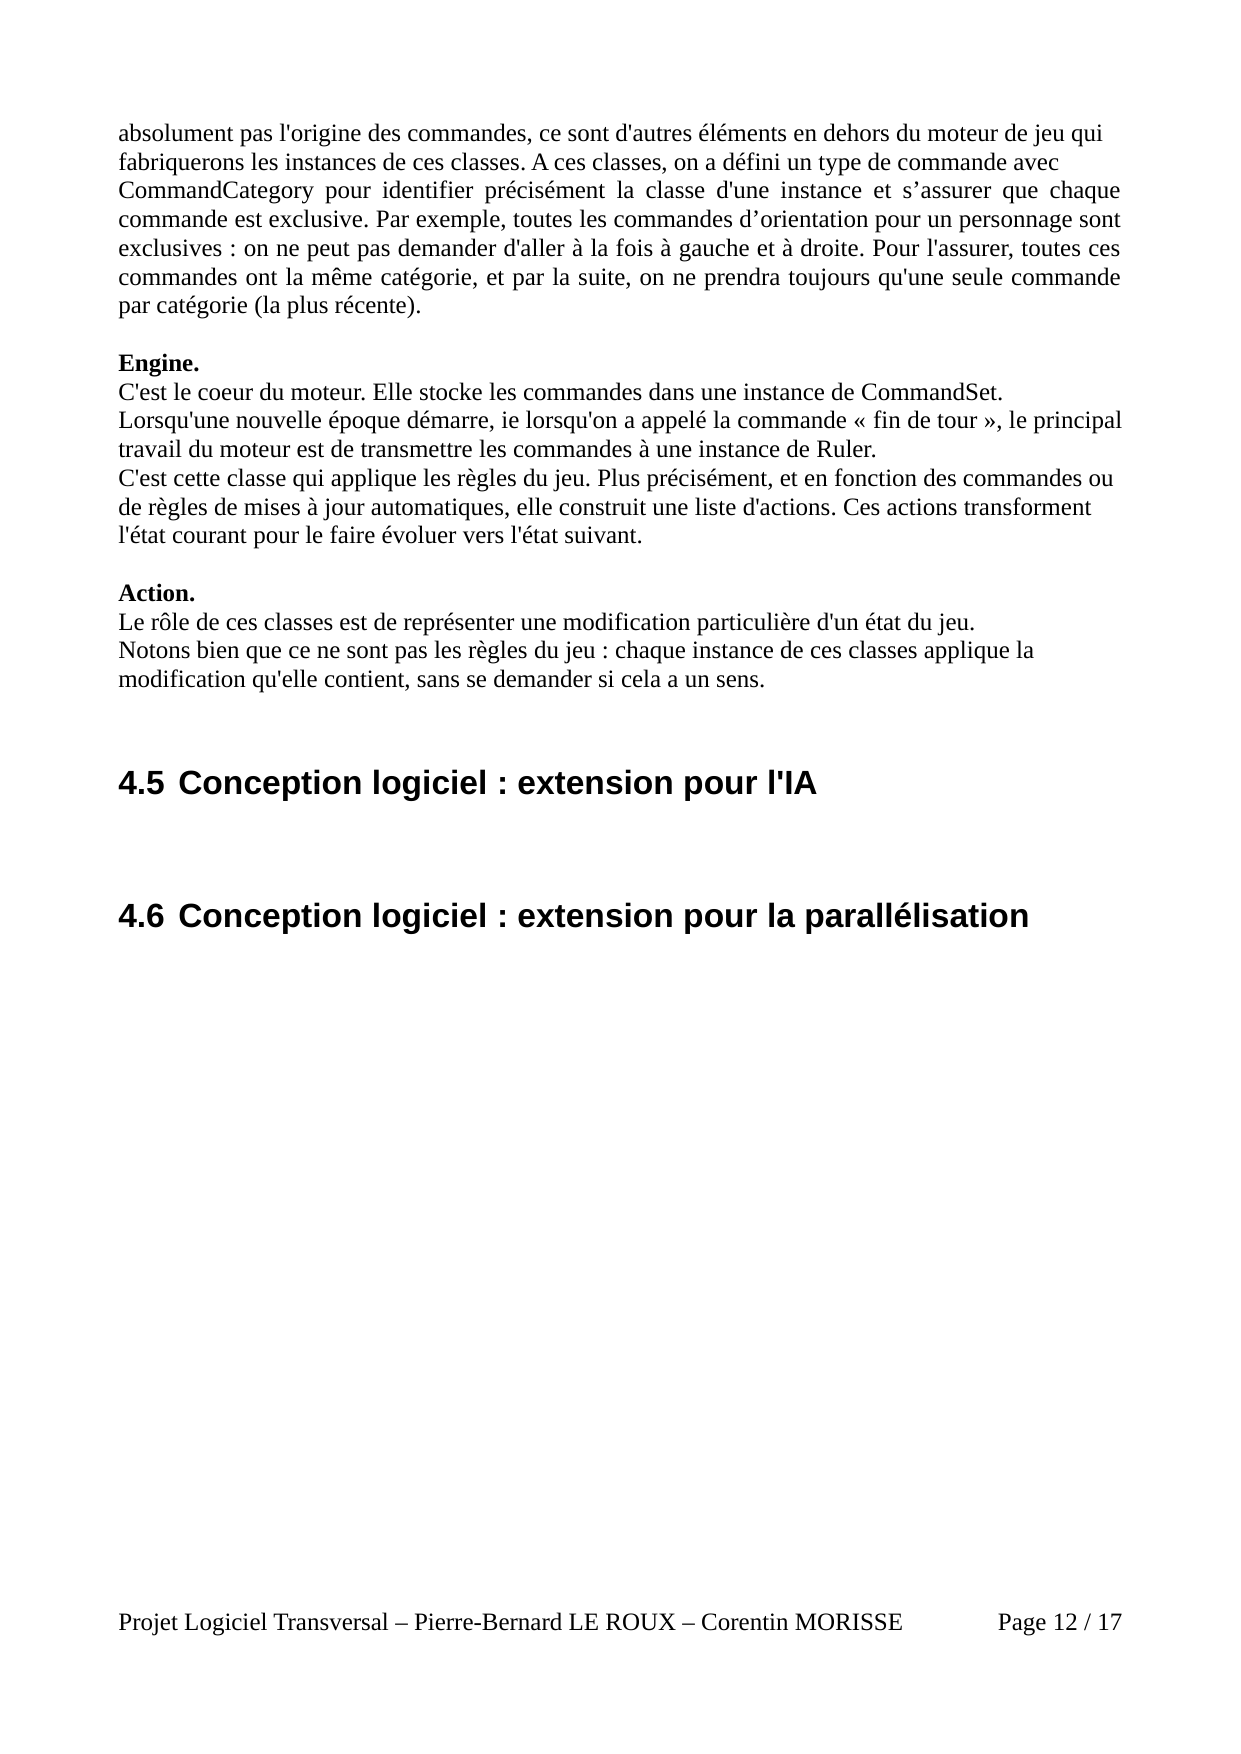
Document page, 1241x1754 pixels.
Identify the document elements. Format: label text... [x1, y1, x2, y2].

text de règles de mises à jour automatiques, elle construit une liste d'actions. Ces actions transforment [118, 492, 1122, 521]
text fabriquerons les instances de ces classes. A ces classes, on a défini un type de commande avec [118, 147, 1122, 176]
subtitle Conception logiciel : extension pour la parallélisation [118, 896, 1122, 934]
text CommandCategory pour identifier précisément la classe d'une instance et s’assurer que chaque commande est exclusive. Par exemple, toutes les commandes d’orientation pour un personnage sont exclusives : on ne peut pas demander d'aller à la fois à gauche et à droite. Pour l'assurer, toutes ces commandes ont la même catégorie, et par la suite, on ne prendra toujours qu'une seule commande par catégorie (la plus récente). [118, 176, 1122, 319]
text Le rôle de ces classes est de représenter une modification particulière d'un état du jeu. [118, 607, 1122, 636]
text Engine. [118, 348, 1122, 377]
text Notons bien que ce ne sont pas les règles du jeu : chaque instance de ces classes applique la [118, 636, 1122, 664]
text modification qu'elle contient, sans se demander si cela a un sens. [118, 664, 1122, 693]
text Action. [118, 578, 1122, 607]
text C'est cette classe qui applique les règles du jeu. Plus précisément, et en fonction des commandes ou [118, 463, 1122, 492]
subtitle Conception logiciel : extension pour l'IA [118, 763, 1122, 802]
text Lorsqu'une nouvelle époque démarre, ie lorsqu'on a appelé la commande « fin de tour », le principal travail du moteur est de transmettre les commandes à une instance de Ruler. [118, 406, 1122, 463]
text absolument pas l'origine des commandes, ce sont d'autres éléments en dehors du moteur de jeu qui [118, 118, 1122, 147]
text C'est le coeur du moteur. Elle stocke les commandes dans une instance de CommandSet. [118, 377, 1122, 406]
text l'état courant pour le faire évoluer vers l'état suivant. [118, 521, 1122, 549]
